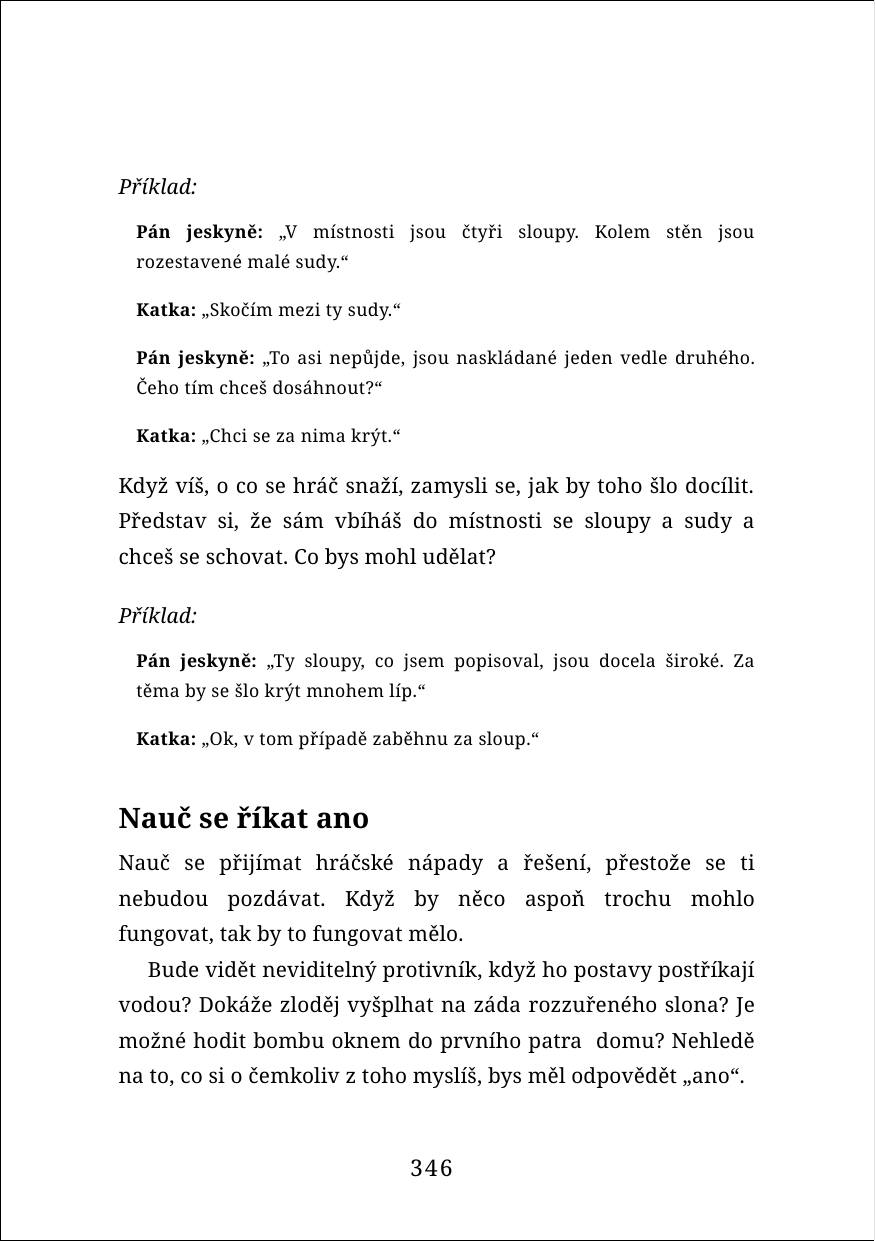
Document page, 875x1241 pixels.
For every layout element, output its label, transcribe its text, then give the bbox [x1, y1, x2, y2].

text Pán jeskyně: „Ty sloupy, co jsem popisoval, jsou docela široké. Za těma by se šlo krýt mnohem líp.“ [136, 649, 756, 703]
text Pán jeskyně: „To asi nepůjde, jsou naskládané jeden vedle druhého. Čeho tím chceš dosáhnout?“ [136, 345, 756, 399]
text Příklad: [118, 601, 756, 630]
text Katka: „Skočím mezi ty sudy.“ [136, 297, 756, 321]
text Nauč se přijímat hráčské nápady a řešení, přestože se ti nebudou pozdávat. Když by něco aspoň trochu mohlo fungovat, tak by to fungovat mělo. Bude vidět neviditelný protivník, když ho postavy postříkají vodou? Dokáže zloděj vyšplhat na záda rozzuřeného slona? Je možné hodit bombu oknem do prvního patra domu? Nehledě na to, co si o čemkoliv z toho myslíš, bys měl odpovědět „ano“. [118, 848, 756, 1090]
text Příklad: [118, 172, 756, 200]
text Katka: „Ok, v tom případě zaběhnu za sloup.“ [136, 727, 756, 751]
text Katka: „Chci se za nima krýt.“ [136, 423, 756, 447]
text Pán jeskyně: „V místnosti jsou čtyři sloupy. Kolem stěn jsou rozestavené malé sudy.“ [136, 219, 756, 273]
text Když víš, o co se hráč snaží, zamysli se, jak by toho šlo docílit. Představ si, že sám vbíháš do místnosti se sloupy a sudy a chceš se schovat. Co bys mohl udělat? [118, 471, 756, 571]
subtitle Nauč se říkat ano [118, 798, 756, 837]
